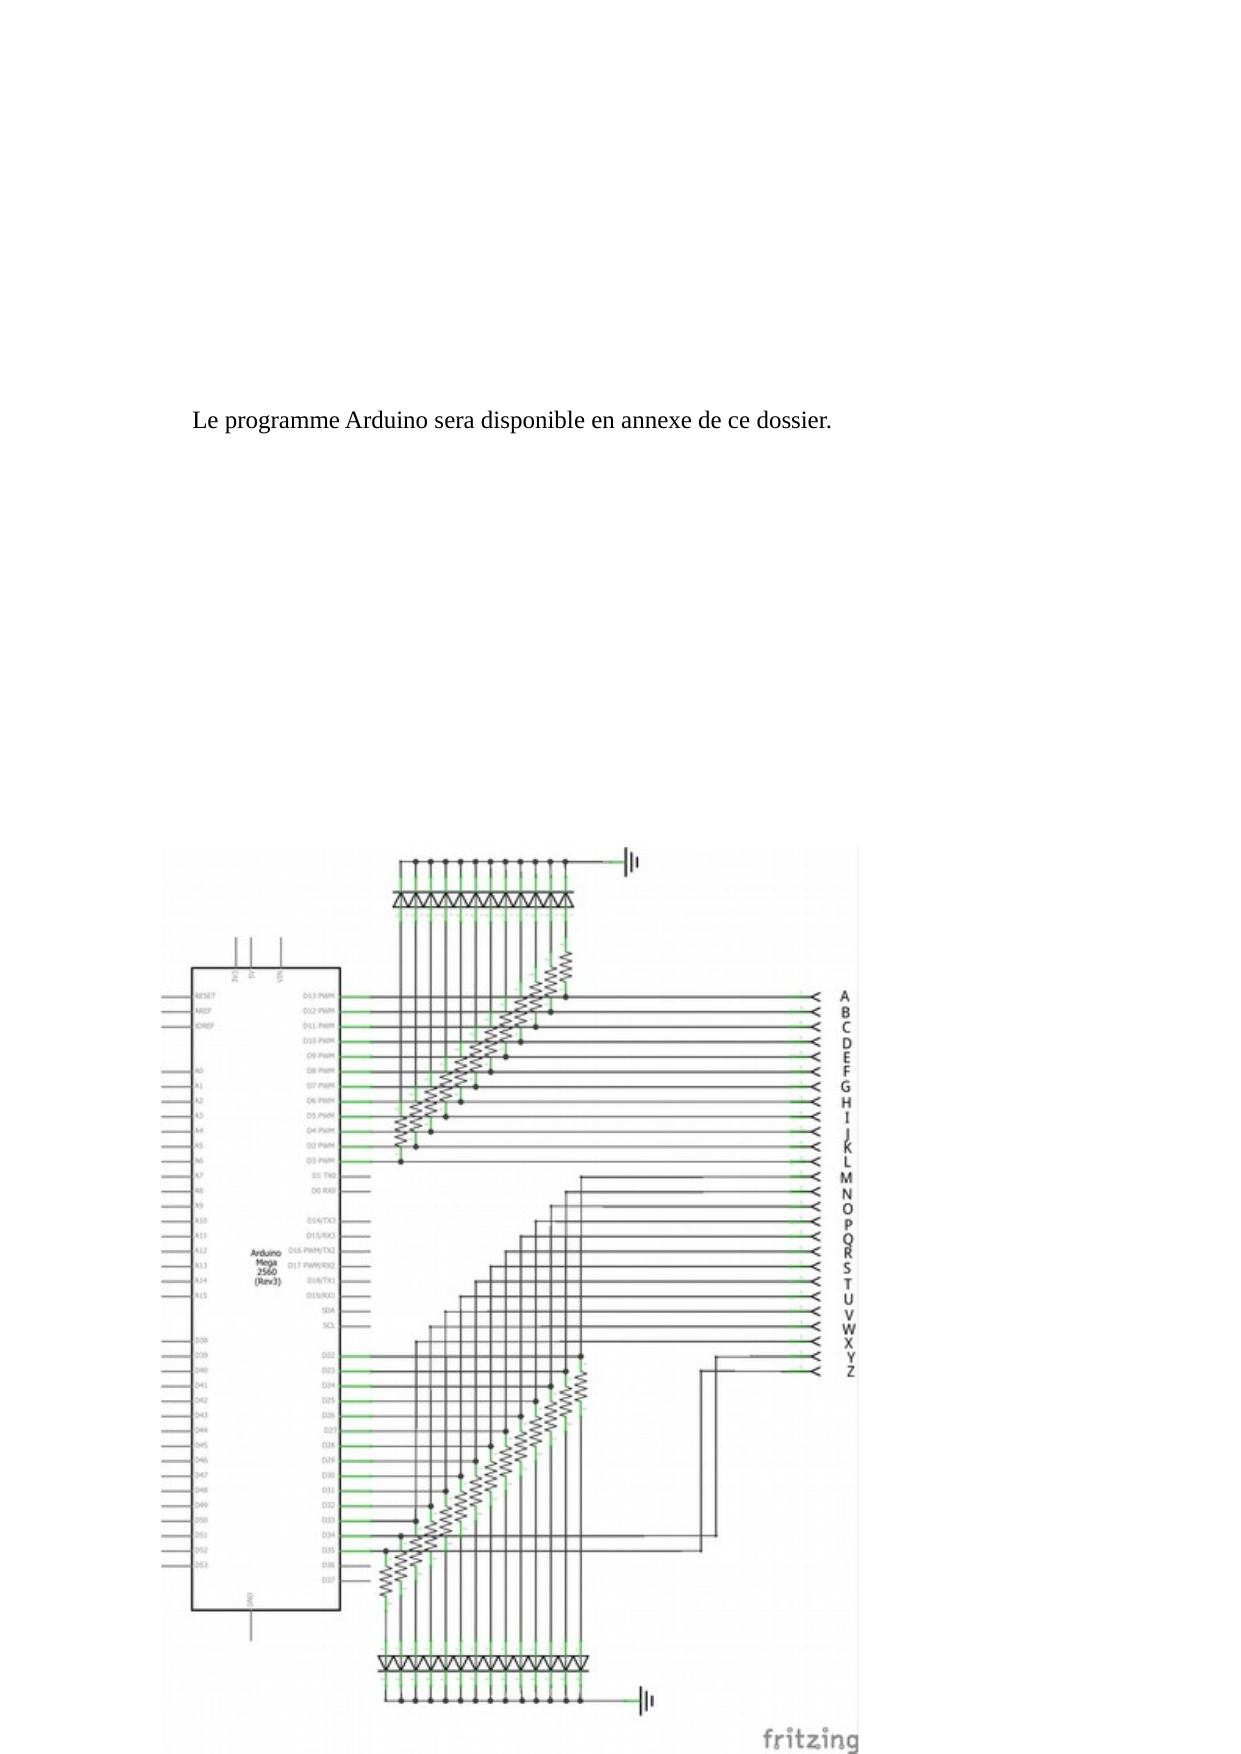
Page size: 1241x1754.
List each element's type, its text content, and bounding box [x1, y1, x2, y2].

text Le programme Arduino sera disponible en annexe de ce dossier. [118, 406, 1122, 434]
picture [160, 847, 859, 1754]
